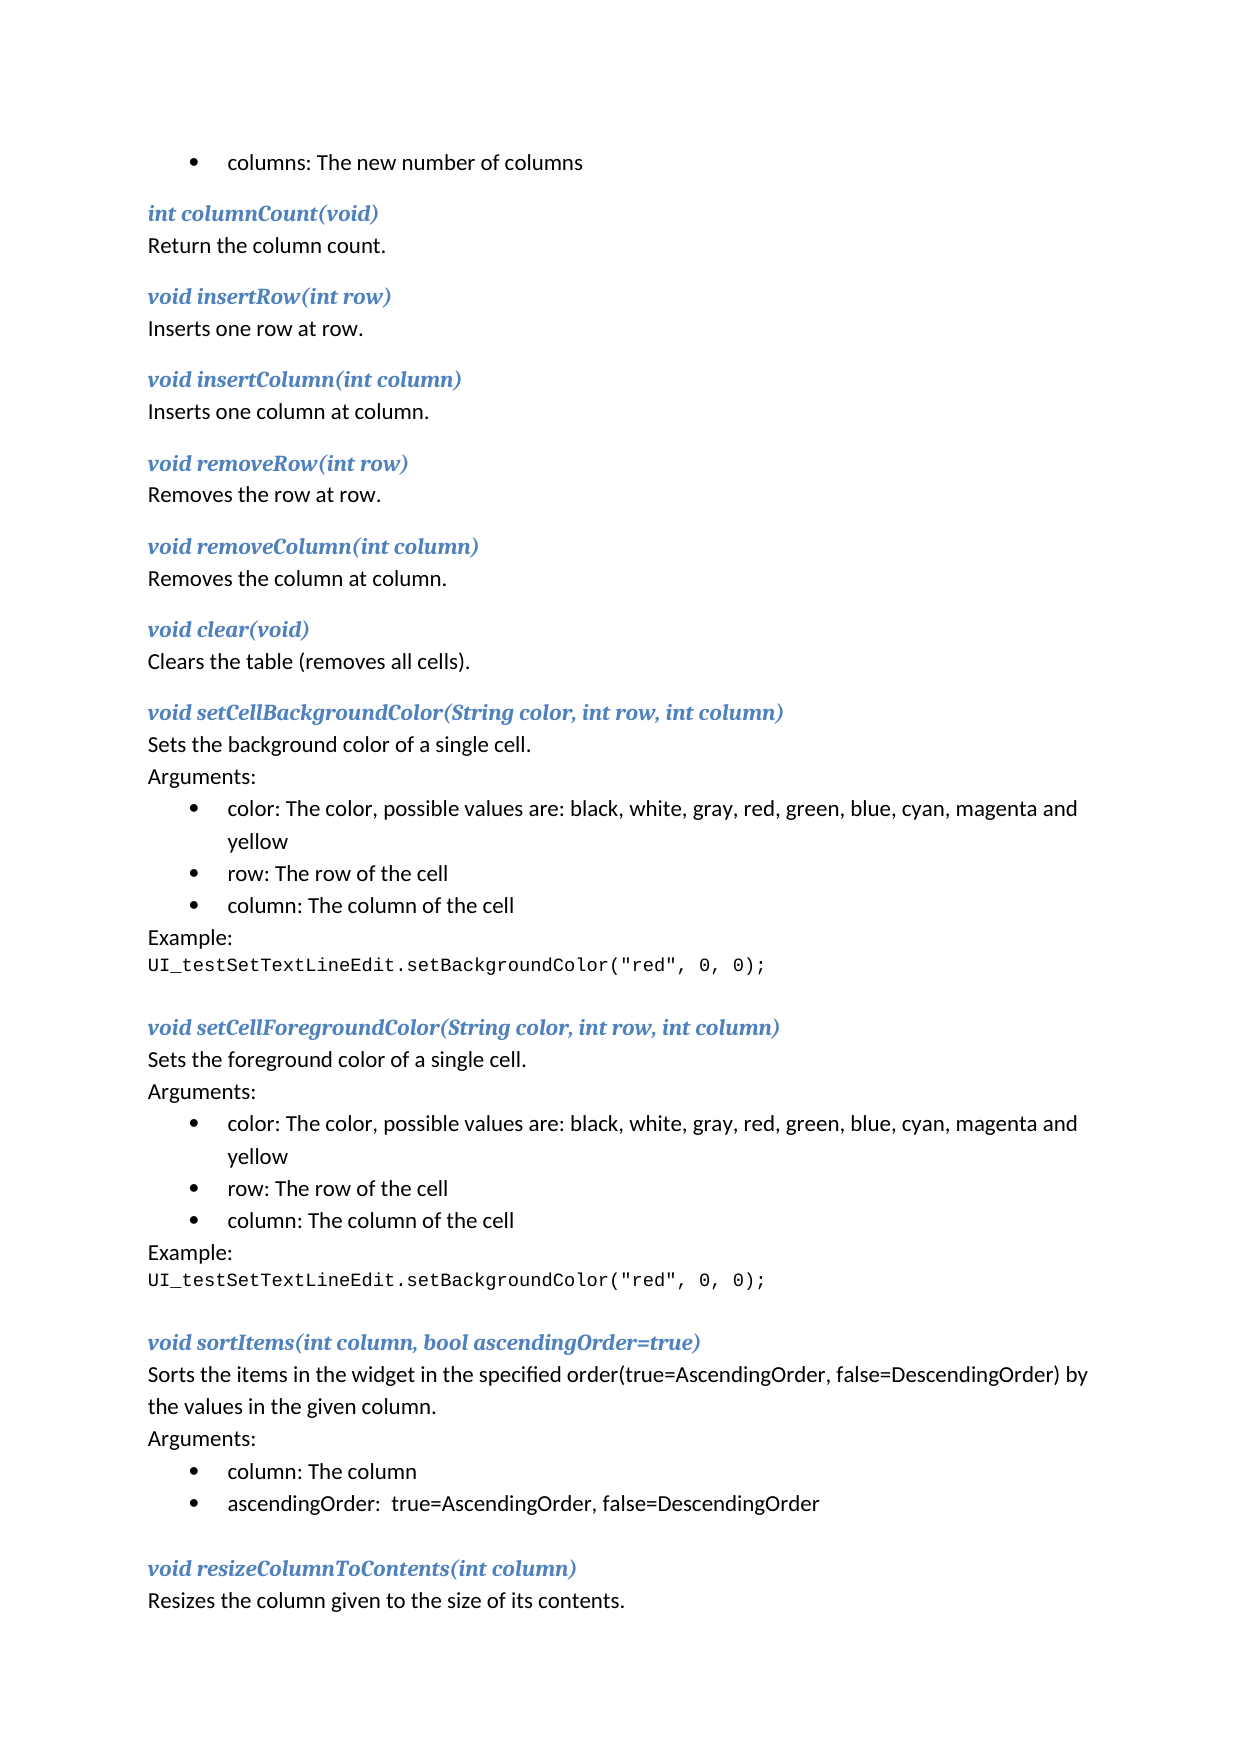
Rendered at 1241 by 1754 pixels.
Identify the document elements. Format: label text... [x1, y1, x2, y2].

subtitle int columnCount(void) [148, 201, 1093, 227]
subtitle void setCellBackgroundColor(String color, int row, int column) [148, 700, 1093, 726]
text Sorts the items in the widget in the specified order(true=AscendingOrder, false=DescendingOrder) by the values in the given column. [148, 1360, 1093, 1420]
text UI_testSetTextLineEdit.setBackgroundColor("red", 0, 0); [148, 956, 1093, 977]
text Clears the table (removes all cells). [148, 647, 1093, 675]
text Sets the foreground color of a single cell. [148, 1045, 1093, 1073]
list column: The column [190, 1457, 1093, 1485]
subtitle void resizeColumnToContents(int column) [148, 1556, 1093, 1583]
list column: The column of the cell [190, 1206, 1093, 1234]
list color: The color, possible values are: black, white, gray, red, green, blue, cyan, magenta and yellow [190, 794, 1093, 855]
subtitle void insertRow(int row) [148, 284, 1093, 310]
text Resizes the column given to the size of its contents. [148, 1586, 1093, 1614]
subtitle void removeRow(int row) [148, 450, 1093, 477]
list column: The column of the cell [190, 891, 1093, 919]
text Example: [148, 1238, 1093, 1266]
subtitle void insertColumn(int column) [148, 367, 1093, 393]
text Return the column count. [148, 231, 1093, 259]
text Arguments: [148, 1424, 1093, 1453]
text Arguments: [148, 762, 1093, 790]
text Arguments: [148, 1077, 1093, 1105]
list color: The color, possible values are: black, white, gray, red, green, blue, cyan, magenta and yellow [190, 1109, 1093, 1170]
list columns: The new number of columns [190, 148, 1093, 176]
text Example: [148, 923, 1093, 951]
subtitle void sortItems(int column, bool ascendingOrder=true) [148, 1330, 1093, 1356]
subtitle void clear(void) [148, 617, 1093, 643]
text Inserts one row at row. [148, 314, 1093, 342]
subtitle void removeColumn(int column) [148, 533, 1093, 560]
list row: The row of the cell [190, 859, 1093, 887]
text Sets the background color of a single cell. [148, 730, 1093, 758]
text Inserts one column at column. [148, 397, 1093, 425]
text Removes the column at column. [148, 564, 1093, 592]
text Removes the row at row. [148, 481, 1093, 508]
subtitle void setCellForegroundColor(String color, int row, int column) [148, 1015, 1093, 1041]
list ascendingOrder: true=AscendingOrder, false=DescendingOrder [190, 1489, 1093, 1517]
list row: The row of the cell [190, 1174, 1093, 1202]
text UI_testSetTextLineEdit.setBackgroundColor("red", 0, 0); [148, 1271, 1093, 1292]
